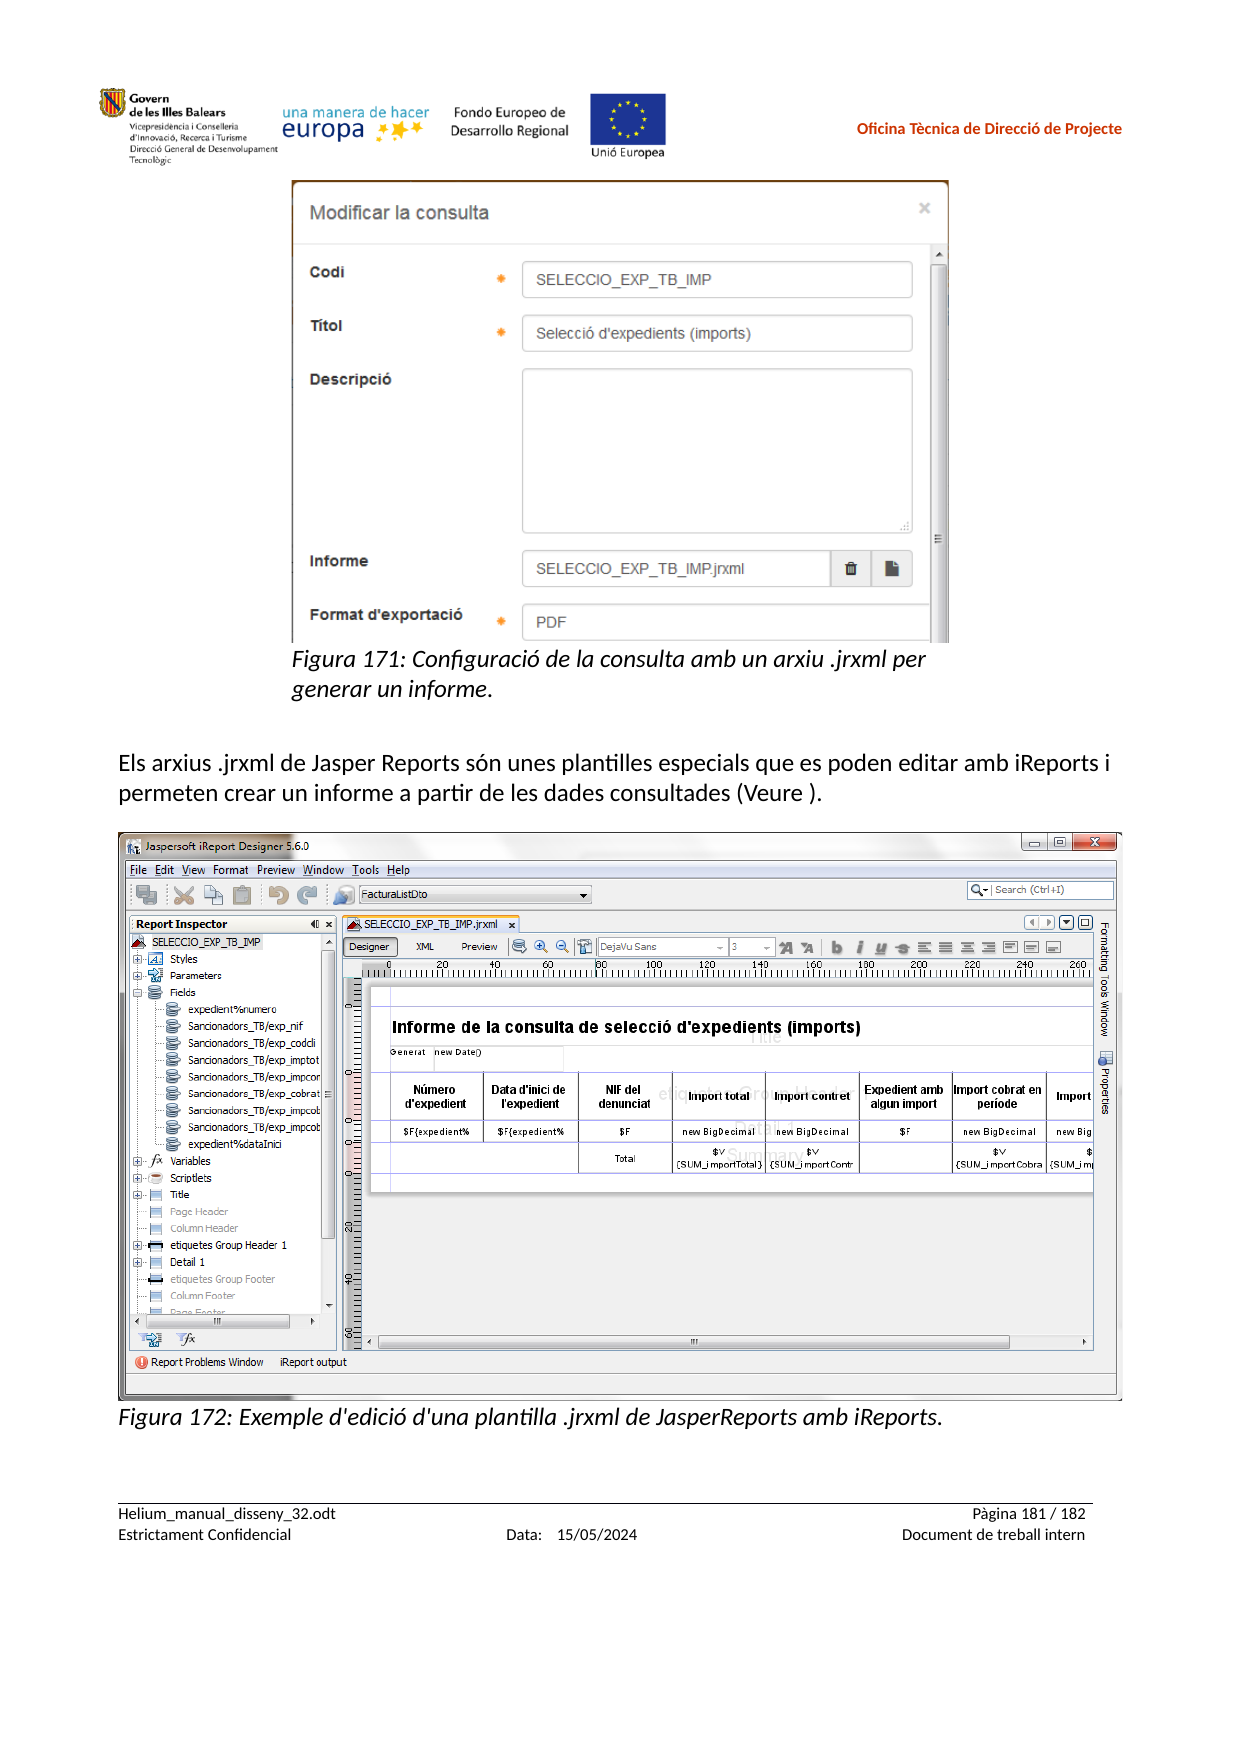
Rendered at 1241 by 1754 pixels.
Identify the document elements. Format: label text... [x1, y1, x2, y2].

text Els arxius .jrxml de Jasper Reports són unes plantilles especials que es poden editar amb iReports i permeten crear un informe a partir de les dades consultades (Veure ). [118, 747, 1122, 808]
text Figura 171: Configuració de la consulta amb un arxiu .jrxml per generar un informe. [292, 643, 949, 704]
picture [291, 180, 949, 643]
text Figura 172: Exemple d'edició d'una plantilla .jrxml de JasperReports amb iReports. [118, 1401, 1122, 1431]
picture [118, 832, 1123, 1401]
picture [99, 87, 668, 166]
